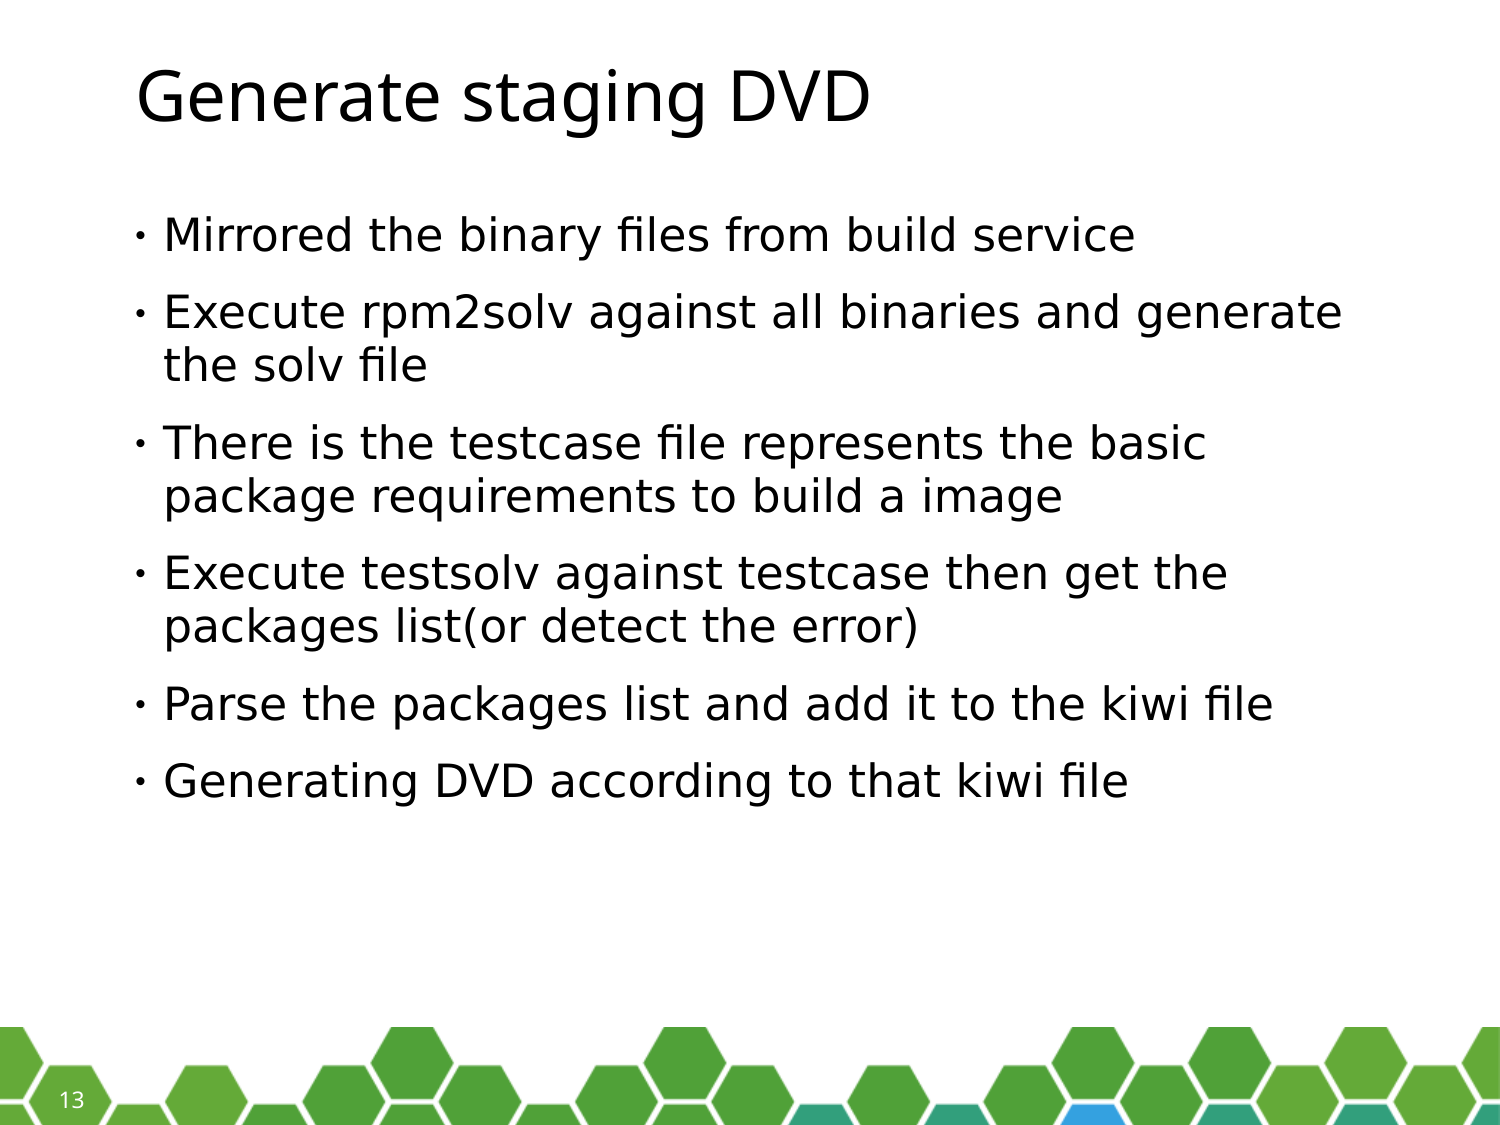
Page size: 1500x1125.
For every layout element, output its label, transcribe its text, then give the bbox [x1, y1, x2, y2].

picture [0, 1027, 1500, 1125]
title Generate staging DVD [135, 12, 1372, 175]
list Mirrored the binary files from build service Execute rpm2solv against all binaries and generate the solv file There is the testcase file represents the basic package requirements to build a image Execute testsolv against testcase then get the packages list(or detect the error) Parse the packages list and add it to the kiwi file Generating DVD according to that kiwi file [135, 208, 1372, 862]
